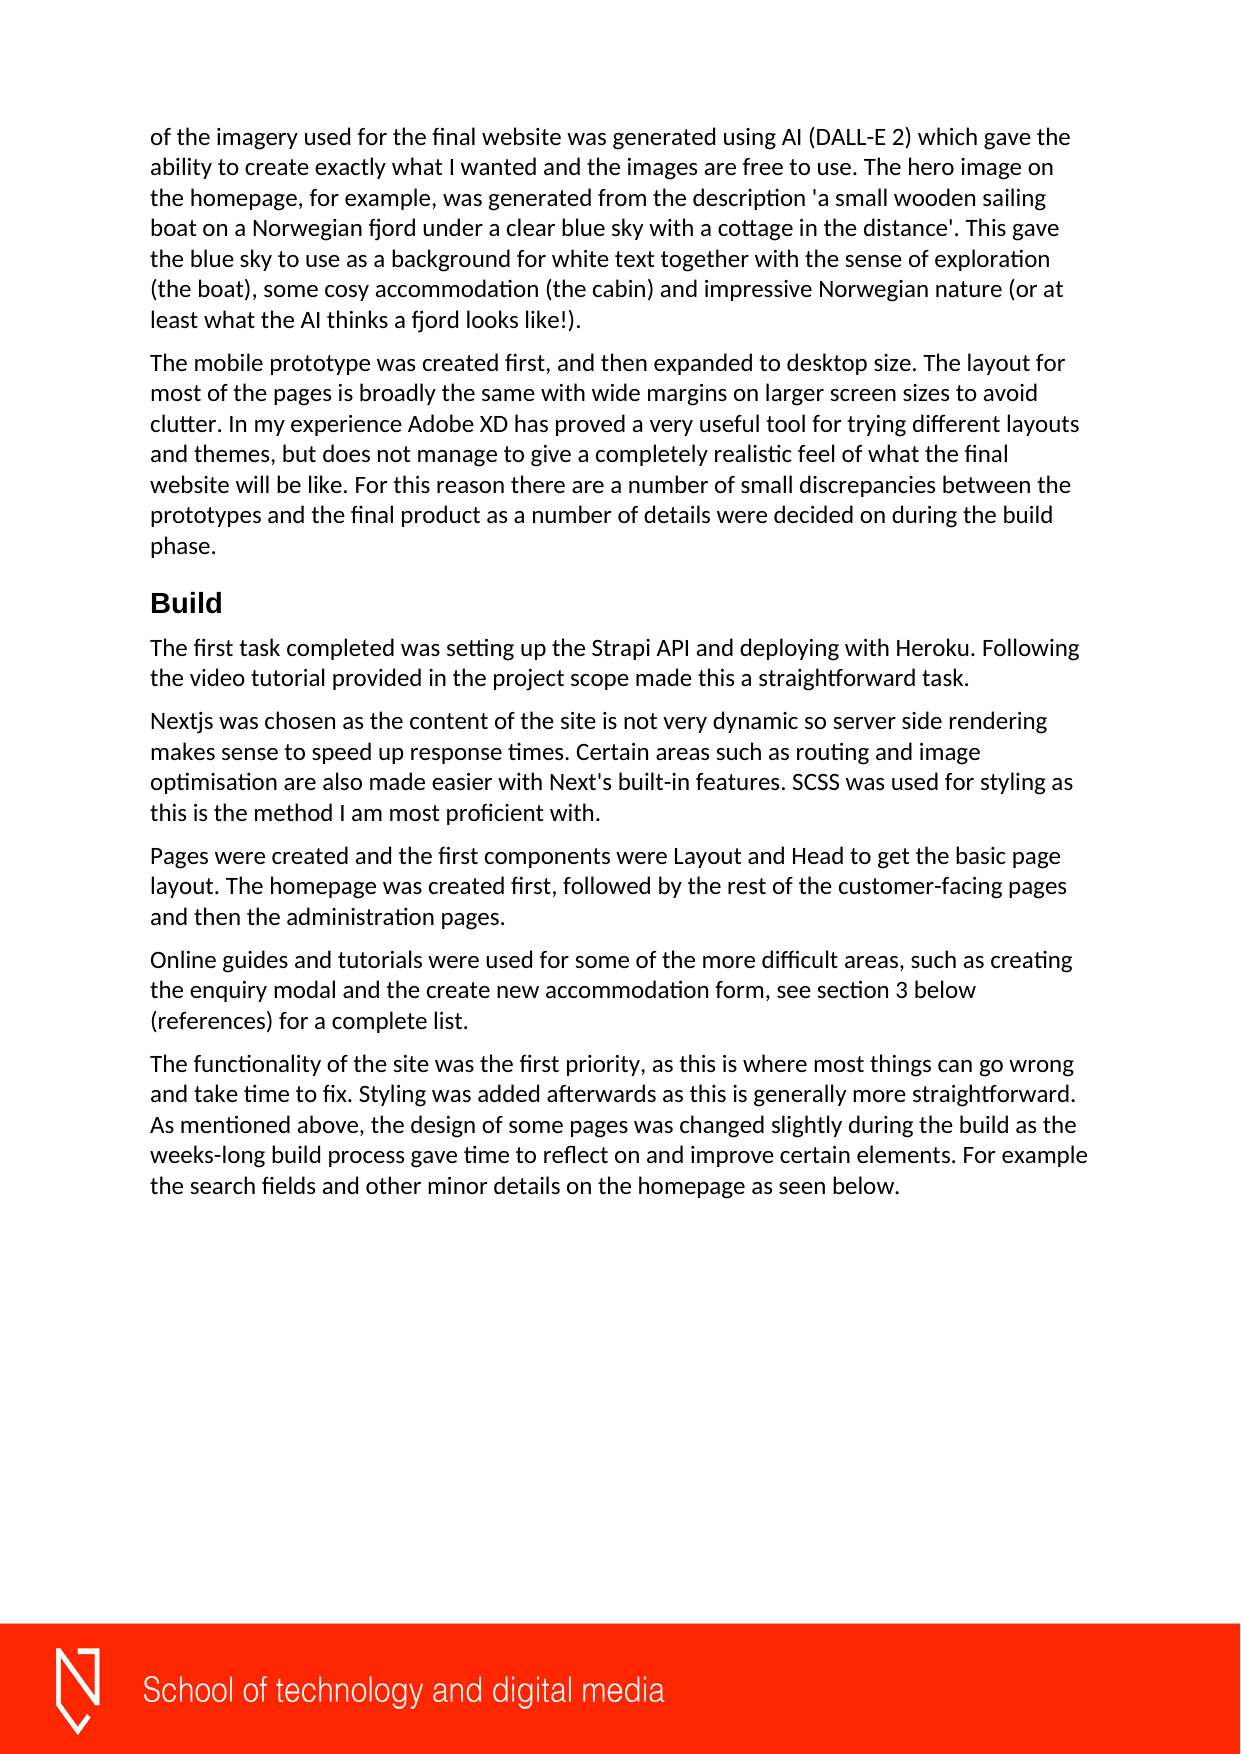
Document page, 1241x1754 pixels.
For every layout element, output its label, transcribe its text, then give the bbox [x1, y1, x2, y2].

subtitle Build [150, 586, 1090, 619]
text The first task completed was setting up the Strapi API and deploying with Heroku. Following the video tutorial provided in the project scope made this a straightforward task. [150, 632, 1090, 693]
text The mobile prototype was created first, and then expanded to desktop size. The layout for most of the pages is broadly the same with wide margins on larger screen sizes to avoid clutter. In my experience Adobe XD has proved a very useful tool for trying different layouts and themes, but does not manage to give a completely realistic feel of what the final website will be like. For this reason there are a number of small discrepancies between the prototypes and the final product as a number of details were decided on during the build phase. [150, 347, 1090, 561]
text The functionality of the site was the first priority, as this is where most things can go wrong and take time to fix. Styling was added afterwards as this is generally more straightforward. As mentioned above, the design of some pages was changed slightly during the build as the weeks-long build process gave time to reflect on and improve certain elements. For example the search fields and other minor details on the homepage as seen below. [150, 1048, 1090, 1201]
text Pages were created and the first components were Layout and Head to get the basic page layout. The homepage was created first, followed by the rest of the customer-facing pages and then the administration pages. [150, 840, 1090, 931]
text Online guides and tutorials were used for some of the more difficult areas, such as creating the enquiry modal and the create new accommodation form, see section 3 below (references) for a complete list. [150, 944, 1090, 1035]
picture [0, 1613, 1241, 1754]
text of the imagery used for the final website was generated using AI (DALL-E 2) which gave the ability to create exactly what I wanted and the images are free to use. The hero image on the homepage, for example, was generated from the description 'a small wooden sailing boat on a Norwegian fjord under a clear blue sky with a cottage in the distance'. This gave the blue sky to use as a background for white text together with the sense of exploration (the boat), some cosy accommodation (the cabin) and impressive Norwegian nature (or at least what the AI thinks a fjord looks like!). [150, 121, 1090, 334]
text Nextjs was chosen as the content of the site is not very dynamic so server side rendering makes sense to speed up response times. Certain areas such as routing and image optimisation are also made easier with Next's built-in features. SCSS was used for styling as this is the method I am most proficient with. [150, 705, 1090, 827]
